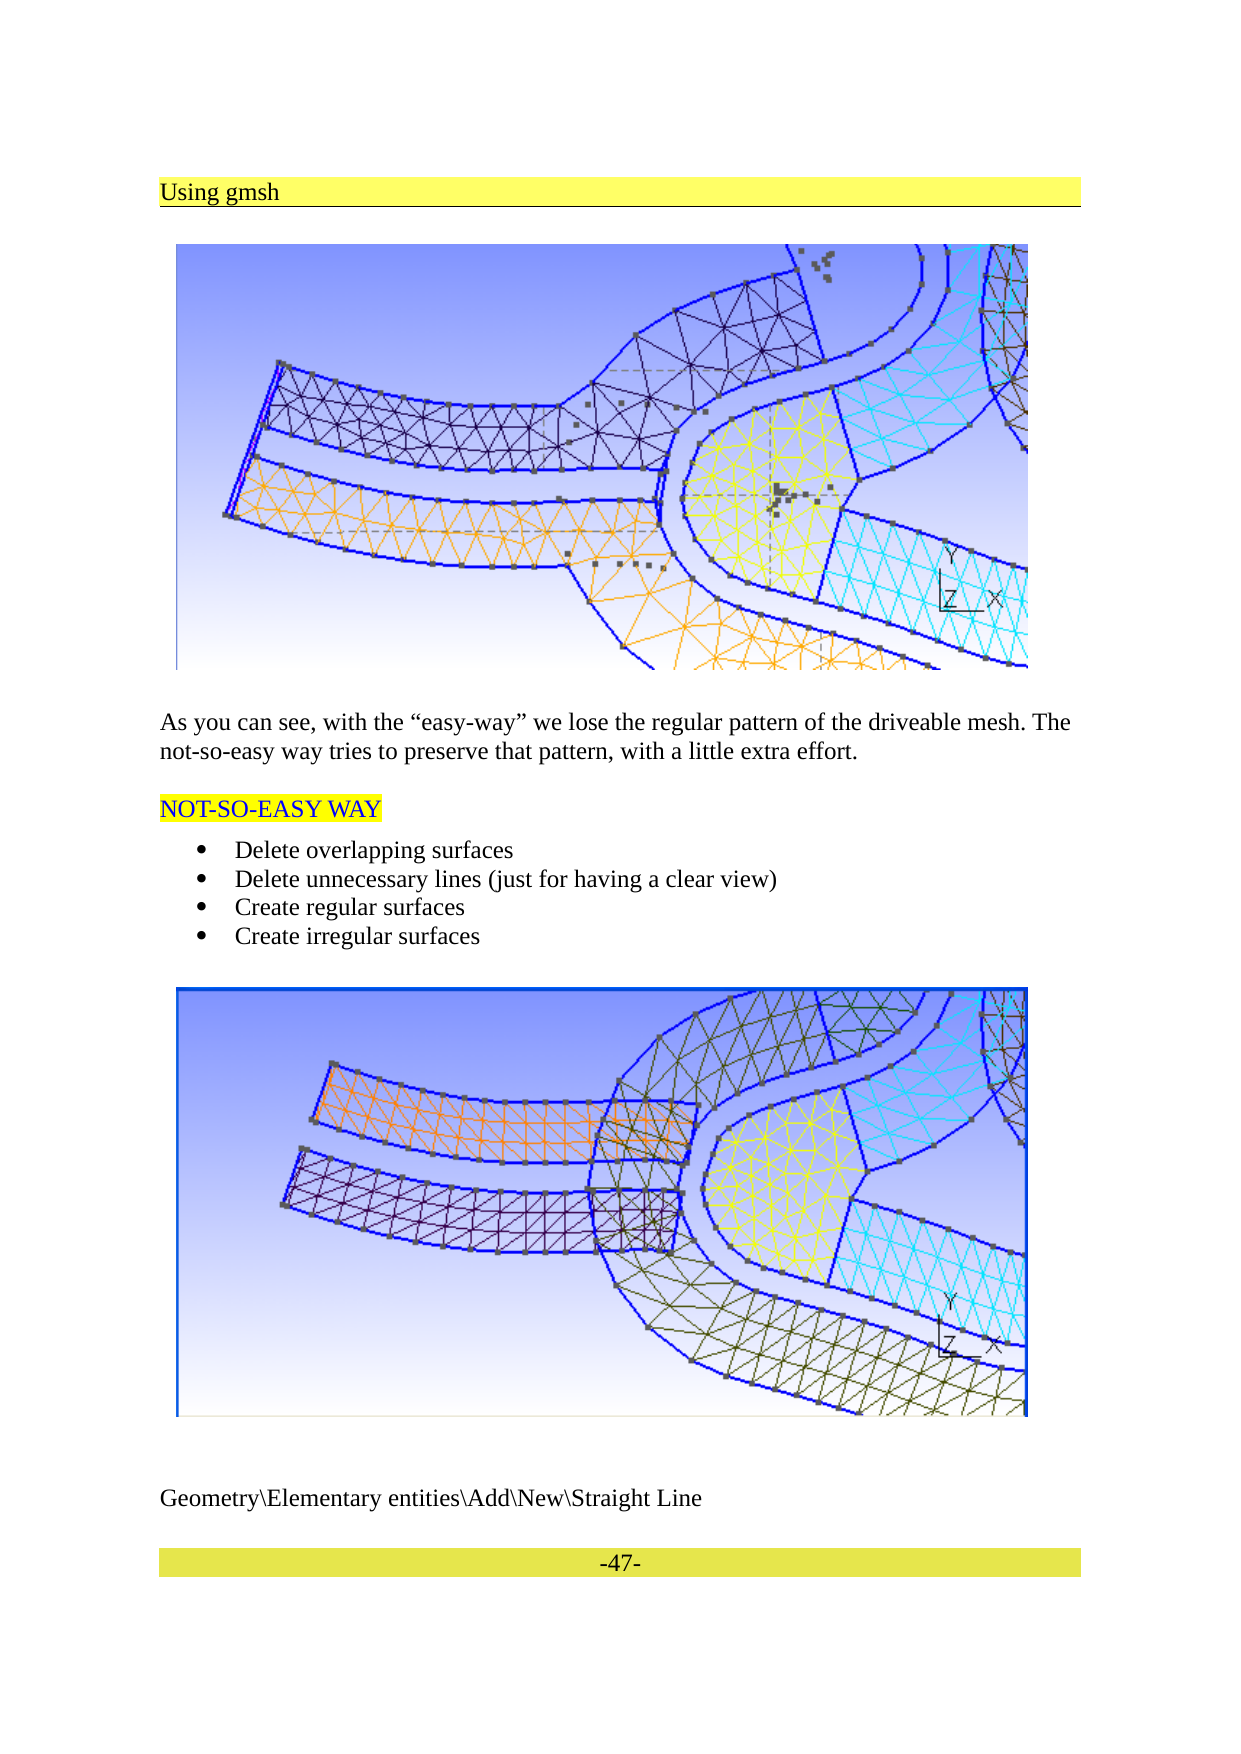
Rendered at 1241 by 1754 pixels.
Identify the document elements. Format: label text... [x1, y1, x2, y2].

picture [176, 987, 1028, 1417]
picture [176, 244, 1028, 670]
list Create regular surfaces [197, 892, 1081, 921]
list Delete unnecessary lines (just for having a clear view) [197, 864, 1081, 892]
text Geometry\Elementary entities\Add\New\Straight Line [159, 1483, 1081, 1512]
text As you can see, with the “easy-way” we lose the regular pattern of the driveable mesh. The not-so-easy way tries to preserve that pattern, with a little extra effort. [159, 707, 1081, 765]
text NOT-SO-EASY WAY [159, 794, 1081, 822]
list Create irregular surfaces [197, 921, 1081, 950]
list Delete overlapping surfaces [197, 835, 1081, 864]
